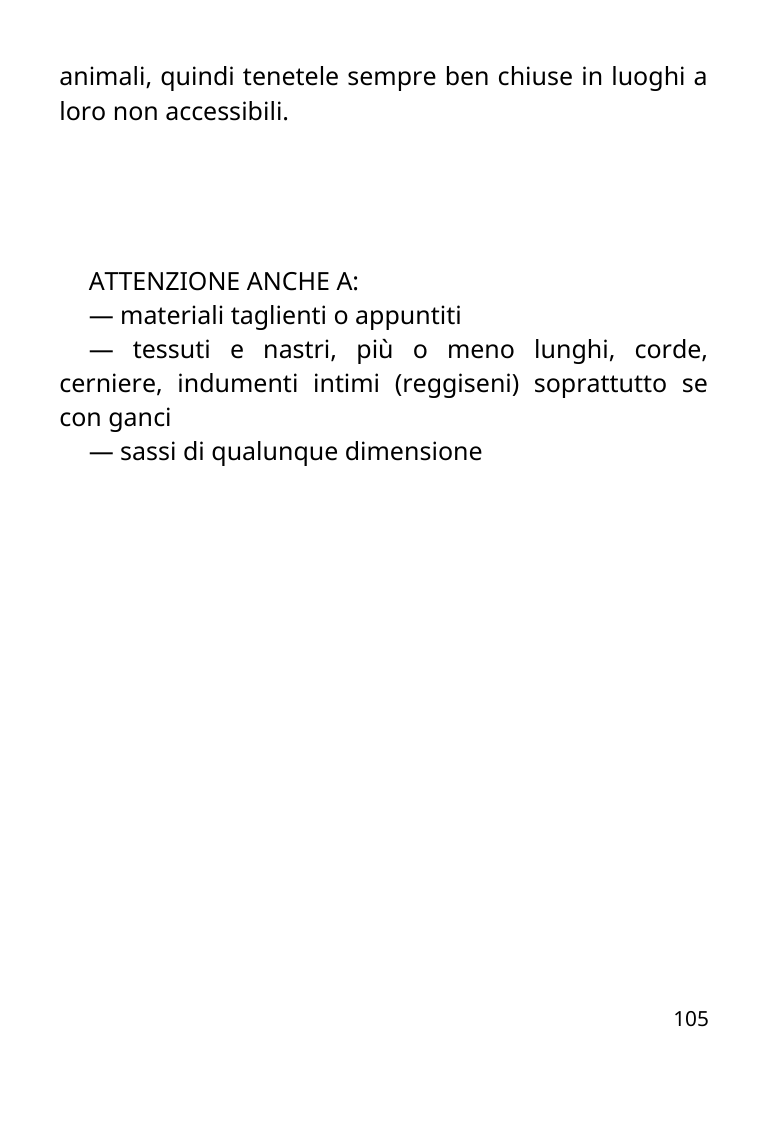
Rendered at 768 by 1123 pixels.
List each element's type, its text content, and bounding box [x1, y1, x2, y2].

text Attenzione anche a: [59, 263, 709, 297]
text — materiali taglienti o appuntiti [59, 297, 709, 332]
text — sassi di qualunque dimensione [59, 434, 709, 468]
text animali, quindi tenetele sempre ben chiuse in luoghi a loro non accessibili. [59, 59, 709, 127]
text — tessuti e nastri, più o meno lunghi, corde, cerniere, indumenti intimi (reggiseni) soprattutto se con ganci [59, 332, 709, 434]
